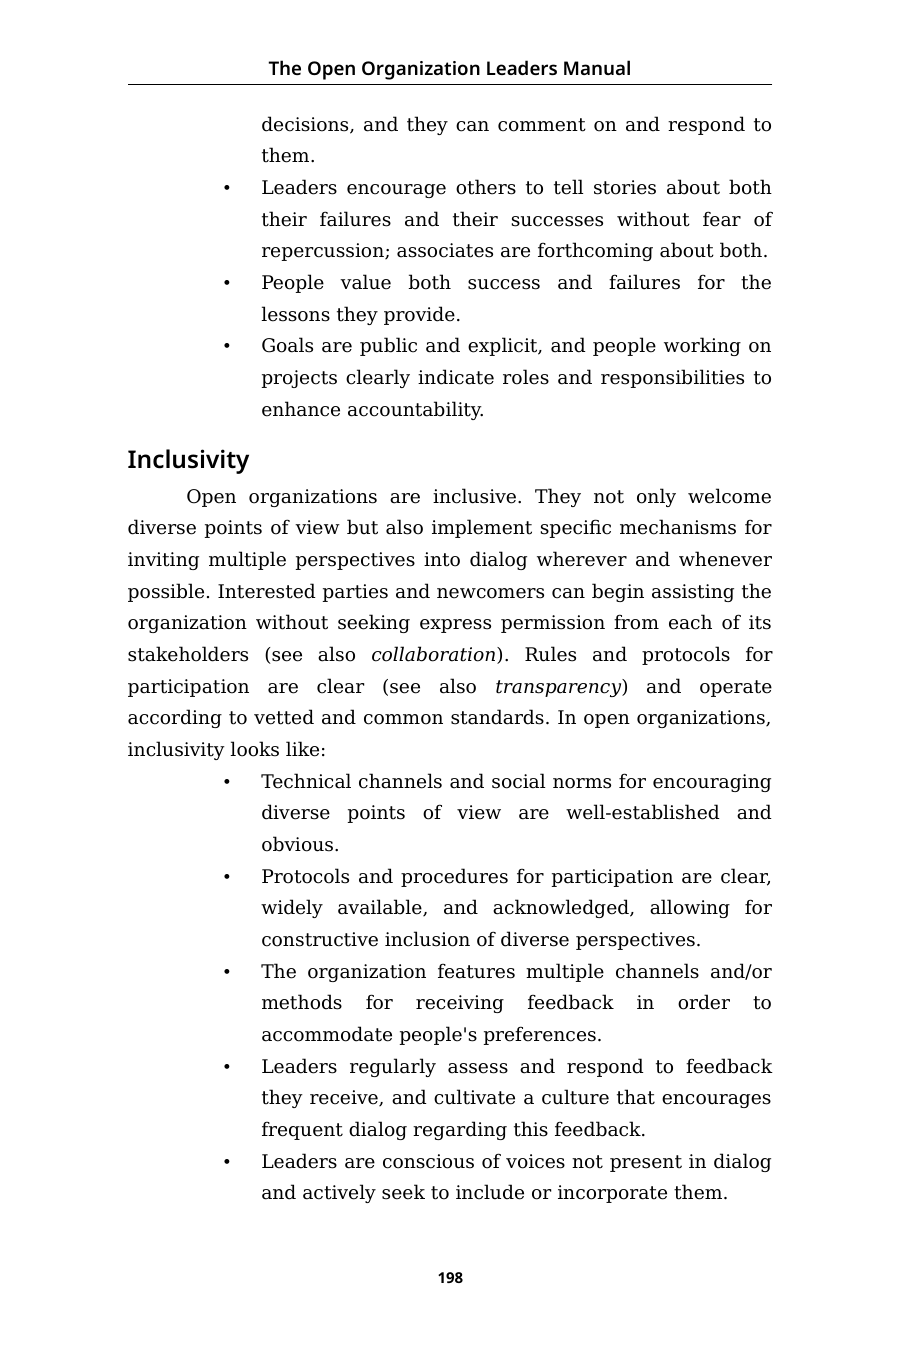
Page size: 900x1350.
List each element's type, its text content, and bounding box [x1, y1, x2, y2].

text Open organizations are inclusive. They not only welcome diverse points of view but also implement specific mechanisms for inviting multiple perspectives into dialog wherever and whenever possible. Interested parties and newcomers can begin assisting the organization without seeking express permission from each of its stakeholders (see also collaboration). Rules and protocols for participation are clear (see also transparency) and operate according to vetted and common standards. In open organizations, inclusivity looks like: [127, 486, 772, 761]
list Protocols and procedures for participation are clear, widely available, and acknowledged, allowing for constructive inclusion of diverse perspectives. [223, 866, 772, 951]
list Leaders regularly assess and respond to feedback they receive, and cultivate a culture that encourages frequent dialog regarding this feedback. [223, 1056, 772, 1141]
list People value both success and failures for the lessons they provide. [223, 272, 772, 326]
list Goals are public and explicit, and people working on projects clearly indicate roles and responsibilities to enhance accountability. [223, 336, 772, 421]
list Leaders are conscious of voices not present in dialog and actively seek to include or incorporate them. [223, 1151, 772, 1204]
list The organization features multiple channels and/or methods for receiving feedback in order to accommodate people's preferences. [223, 961, 772, 1046]
subtitle Inclusivity [127, 446, 772, 474]
list Technical channels and social norms for encouraging diverse points of view are well-established and obvious. [223, 771, 772, 856]
list Leaders encourage others to tell stories about both their failures and their successes without fear of repercussion; associates are forthcoming about both. [223, 177, 772, 262]
list decisions, and they can comment on and respond to them. [223, 114, 772, 167]
